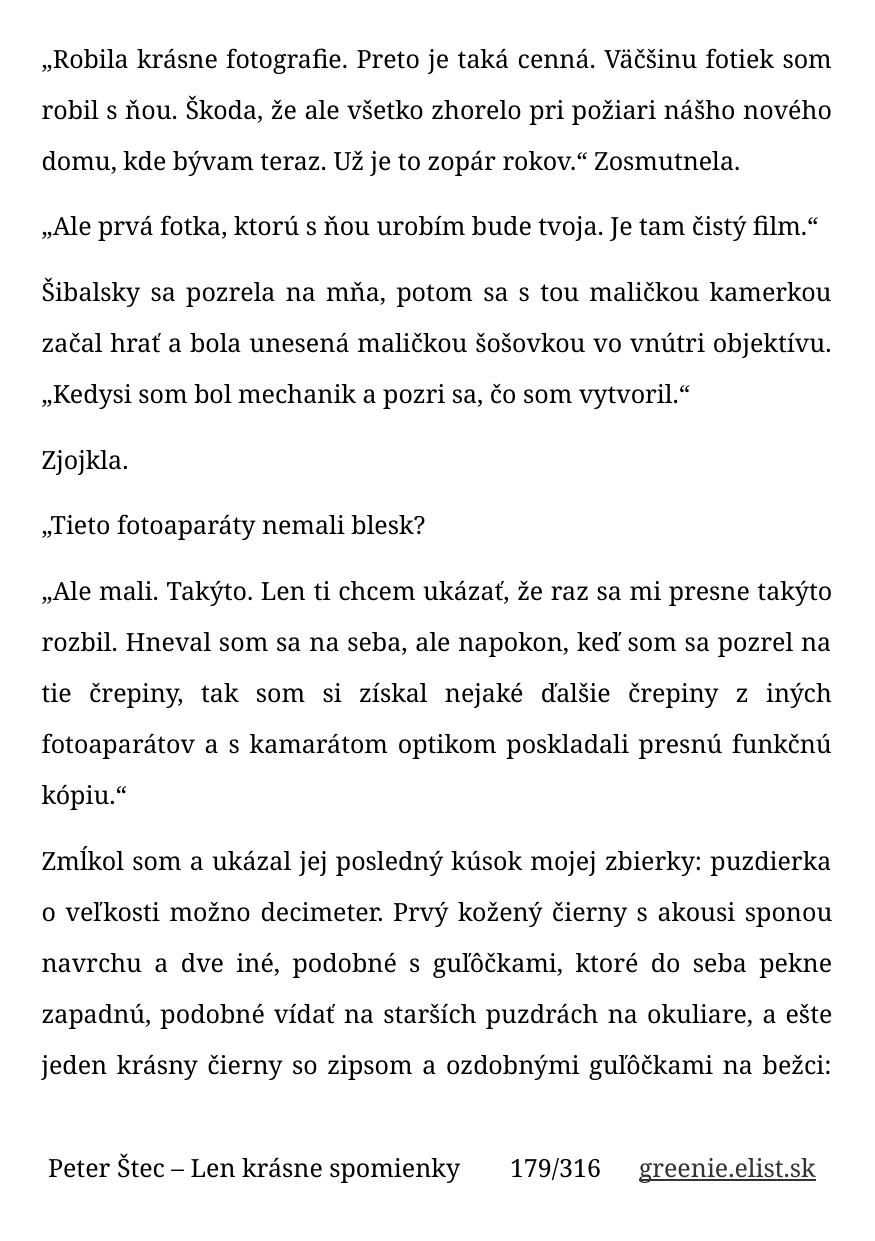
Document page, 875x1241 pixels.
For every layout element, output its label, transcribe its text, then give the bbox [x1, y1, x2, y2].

text „Robila krásne fotografie. Preto je taká cenná. Väčšinu fotiek som robil s ňou. Škoda, že ale všetko zhorelo pri požiari nášho nového domu, kde bývam teraz. Už je to zopár rokov.“ Zosmutnela. [41, 41, 833, 177]
text „Ale mali. Takýto. Len ti chcem ukázať, že raz sa mi presne takýto rozbil. Hneval som sa na seba, ale napokon, keď som sa pozrel na tie črepiny, tak som si získal nejaké ďalšie črepiny z iných fotoaparátov a s kamarátom optikom poskladali presnú funkčnú kópiu.“ [41, 574, 833, 812]
text Zjojkla. [41, 442, 833, 476]
text „Ale prvá fotka, ktorú s ňou urobím bude tvoja. Je tam čistý film.“ [41, 209, 833, 243]
text Šibalsky sa pozrela na mňa, potom sa s tou maličkou kamerkou začal hrať a bola unesená maličkou šošovkou vo vnútri objektívu. „Kedysi som bol mechanik a pozri sa, čo som vytvoril.“ [41, 275, 833, 411]
text „Tieto fotoaparáty nemali blesk? [41, 508, 833, 542]
text Zmĺkol som a ukázal jej posledný kúsok mojej zbierky: puzdierka o veľkosti možno decimeter. Prvý kožený čierny s akousi sponou navrchu a dve iné, podobné s guľôčkami, ktoré do seba pekne zapadnú, podobné vídať na starších puzdrách na okuliare, a ešte jeden krásny čierny so zipsom a ozdobnými guľôčkami na bežci: [41, 843, 833, 1082]
